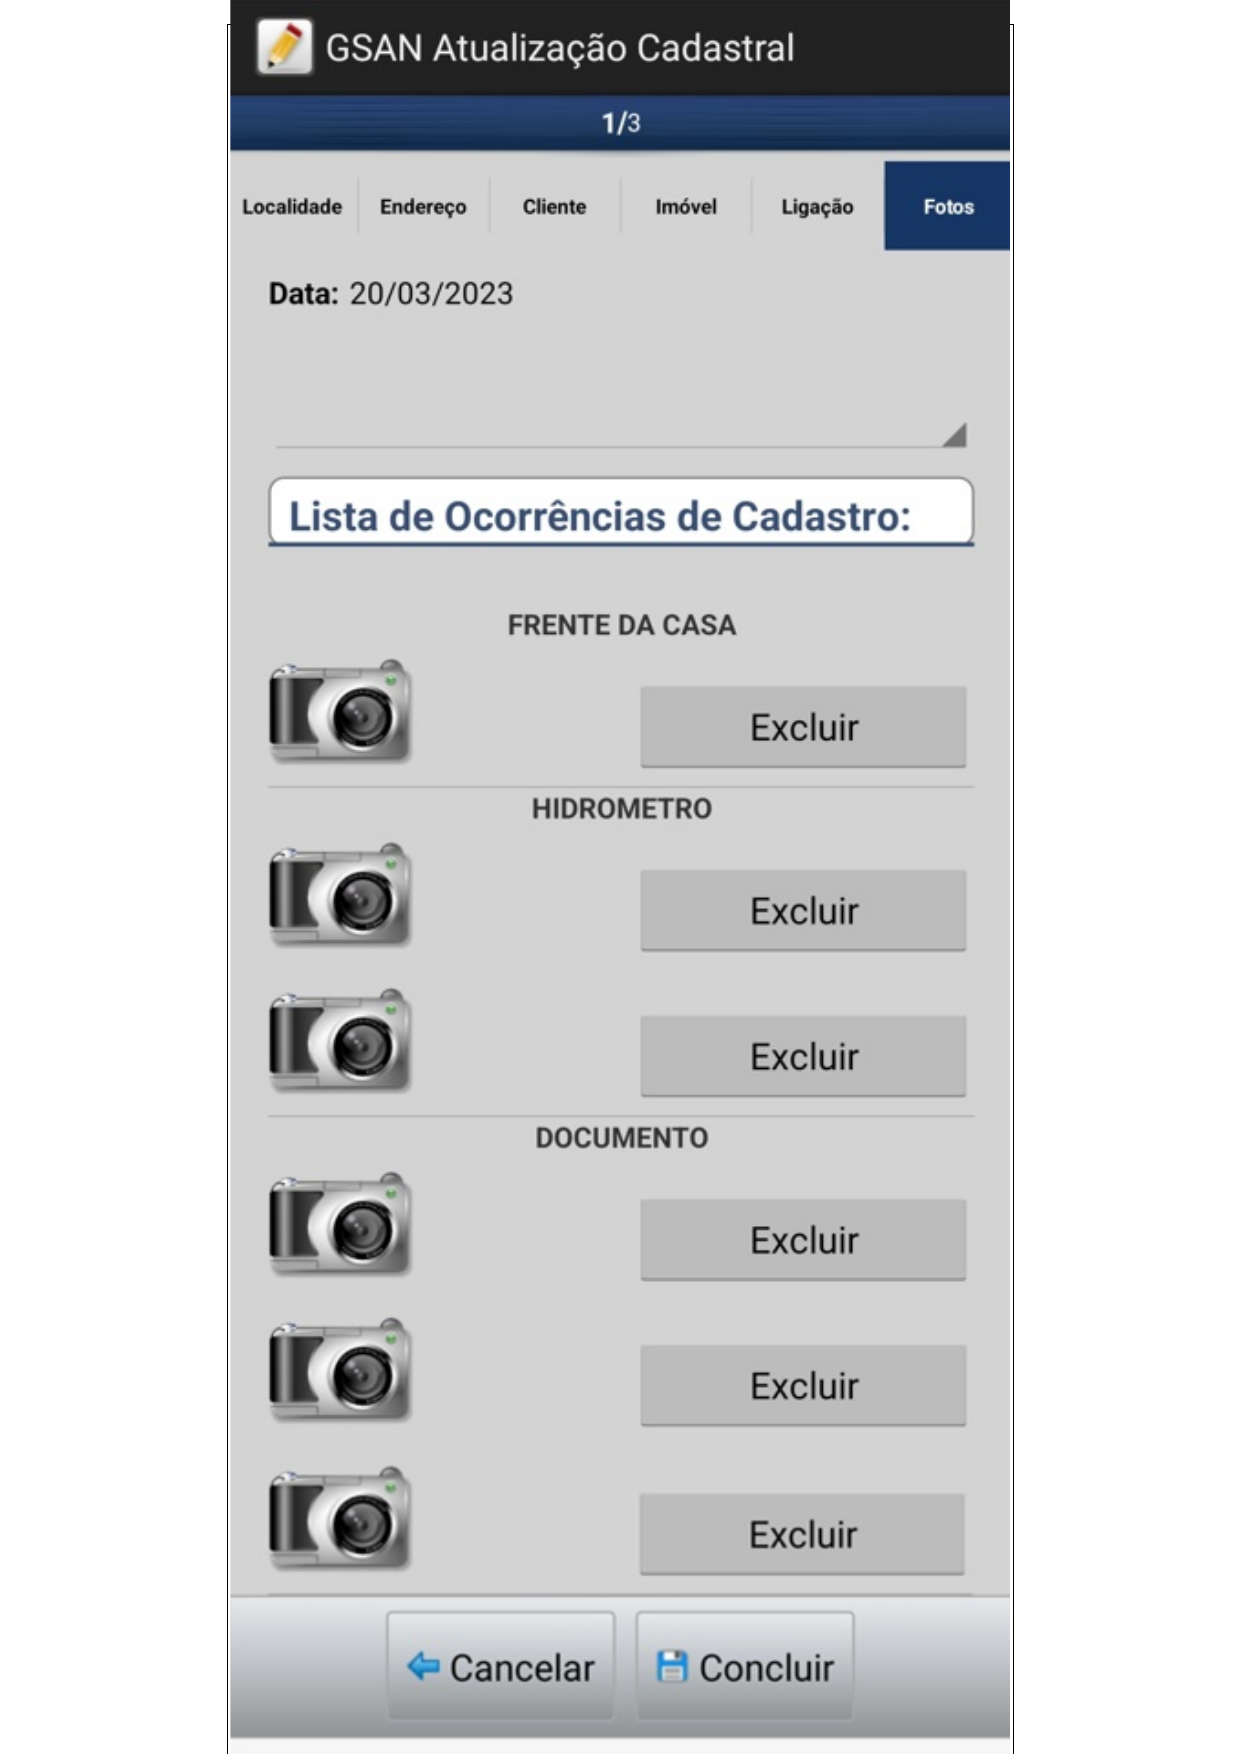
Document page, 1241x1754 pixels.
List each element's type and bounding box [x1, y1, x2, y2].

picture [230, 0, 1010, 1754]
